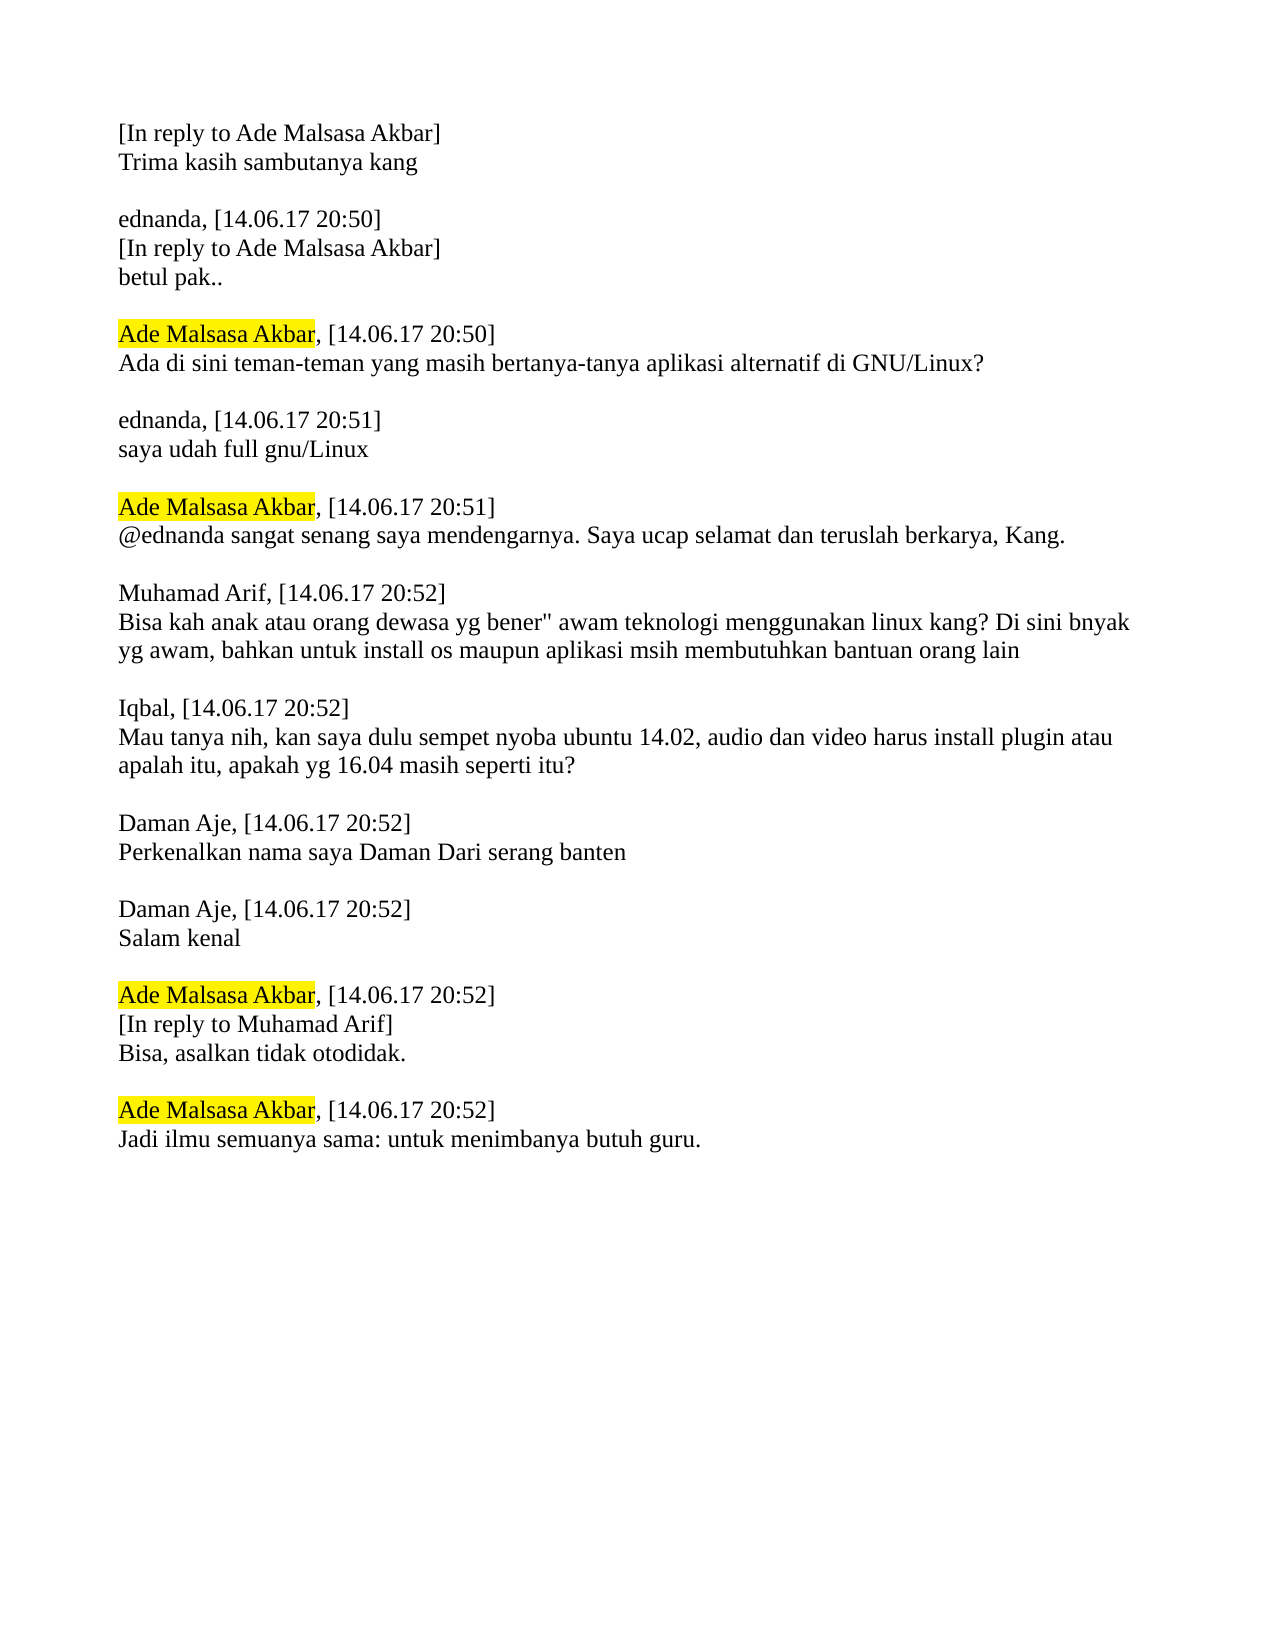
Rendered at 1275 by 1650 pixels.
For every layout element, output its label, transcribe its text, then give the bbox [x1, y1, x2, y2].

text [In reply to Ade Malsasa Akbar] [118, 118, 1157, 147]
text [In reply to Ade Malsasa Akbar] [118, 233, 1157, 262]
text ednanda, [14.06.17 20:50] [118, 204, 1157, 233]
text Ada di sini teman-teman yang masih bertanya-tanya aplikasi alternatif di GNU/Linux? [118, 348, 1157, 377]
text Daman Aje, [14.06.17 20:52] [118, 808, 1157, 837]
text Ade Malsasa Akbar, [14.06.17 20:51] [118, 492, 1157, 521]
text ednanda, [14.06.17 20:51] [118, 406, 1157, 434]
text Jadi ilmu semuanya sama: untuk menimbanya butuh guru. [118, 1124, 1157, 1153]
text Ade Malsasa Akbar, [14.06.17 20:52] [118, 1096, 1157, 1124]
text Trima kasih sambutanya kang [118, 147, 1157, 176]
text Ade Malsasa Akbar, [14.06.17 20:50] [118, 319, 1157, 348]
text Ade Malsasa Akbar, [14.06.17 20:52] [118, 981, 1157, 1009]
text Muhamad Arif, [14.06.17 20:52] [118, 578, 1157, 607]
text Bisa, asalkan tidak otodidak. [118, 1038, 1157, 1067]
text Mau tanya nih, kan saya dulu sempet nyoba ubuntu 14.02, audio dan video harus install plugin atau apalah itu, apakah yg 16.04 masih seperti itu? [118, 722, 1157, 779]
text Perkenalkan nama saya Daman Dari serang banten [118, 837, 1157, 866]
text Bisa kah anak atau orang dewasa yg bener" awam teknologi menggunakan linux kang? Di sini bnyak yg awam, bahkan untuk install os maupun aplikasi msih membutuhkan bantuan orang lain [118, 607, 1157, 664]
text Salam kenal [118, 923, 1157, 952]
text [In reply to Muhamad Arif] [118, 1009, 1157, 1038]
text @ednanda sangat senang saya mendengarnya. Saya ucap selamat dan teruslah berkarya, Kang. [118, 521, 1157, 549]
text Daman Aje, [14.06.17 20:52] [118, 894, 1157, 923]
text saya udah full gnu/Linux [118, 434, 1157, 463]
text betul pak.. [118, 262, 1157, 291]
text Iqbal, [14.06.17 20:52] [118, 693, 1157, 722]
